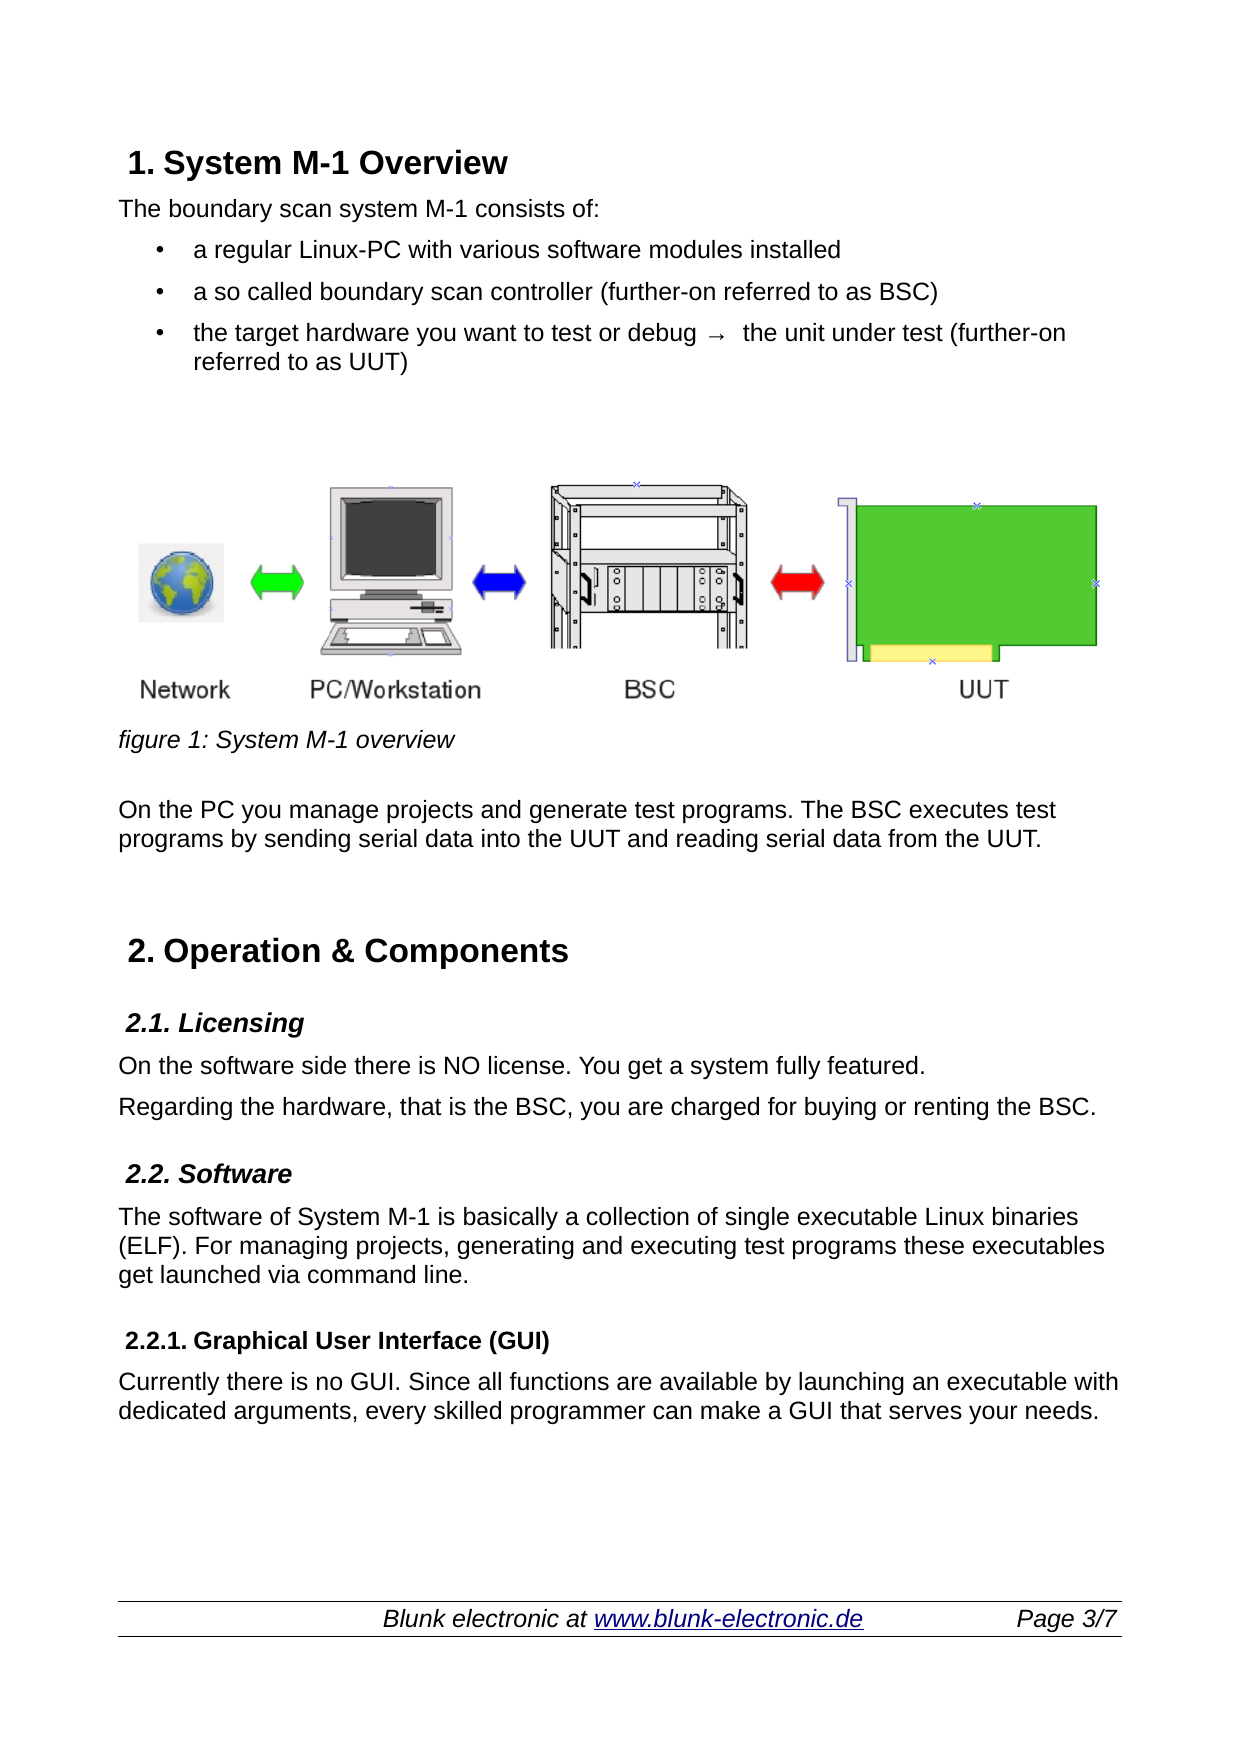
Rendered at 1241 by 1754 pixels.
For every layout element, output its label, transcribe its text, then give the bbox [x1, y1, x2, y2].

picture [118, 442, 1123, 725]
text The boundary scan system M-1 consists of: [118, 194, 1122, 223]
text On the software side there is NO license. You get a system fully featured. [118, 1051, 1122, 1080]
subtitle Operation & Components [118, 931, 1122, 970]
list the target hardware you want to test or debug → the unit under test (further-on referred to as UUT) [156, 318, 1122, 376]
text figure 1: System M-1 overview [118, 725, 1122, 754]
list a so called boundary scan controller (further-on referred to as BSC) [156, 277, 1122, 306]
subtitle Licensing [118, 1007, 1122, 1038]
text Currently there is no GUI. Since all functions are available by launching an executable with dedicated arguments, every skilled programmer can make a GUI that serves your needs. [118, 1367, 1122, 1425]
text The software of System M-1 is basically a collection of single executable Linux binaries (ELF). For managing projects, generating and executing test programs these executables get launched via command line. [118, 1202, 1122, 1288]
subtitle Software [118, 1158, 1122, 1190]
subtitle Graphical User Interface (GUI) [118, 1326, 1122, 1355]
list a regular Linux-PC with various software modules installed [156, 236, 1122, 264]
subtitle System M-1 Overview [118, 143, 1122, 182]
text On the PC you manage projects and generate test programs. The BSC executes test programs by sending serial data into the UUT and reading serial data from the UUT. [118, 795, 1122, 852]
text Regarding the hardware, that is the BSC, you are charged for buying or renting the BSC. [118, 1092, 1122, 1121]
